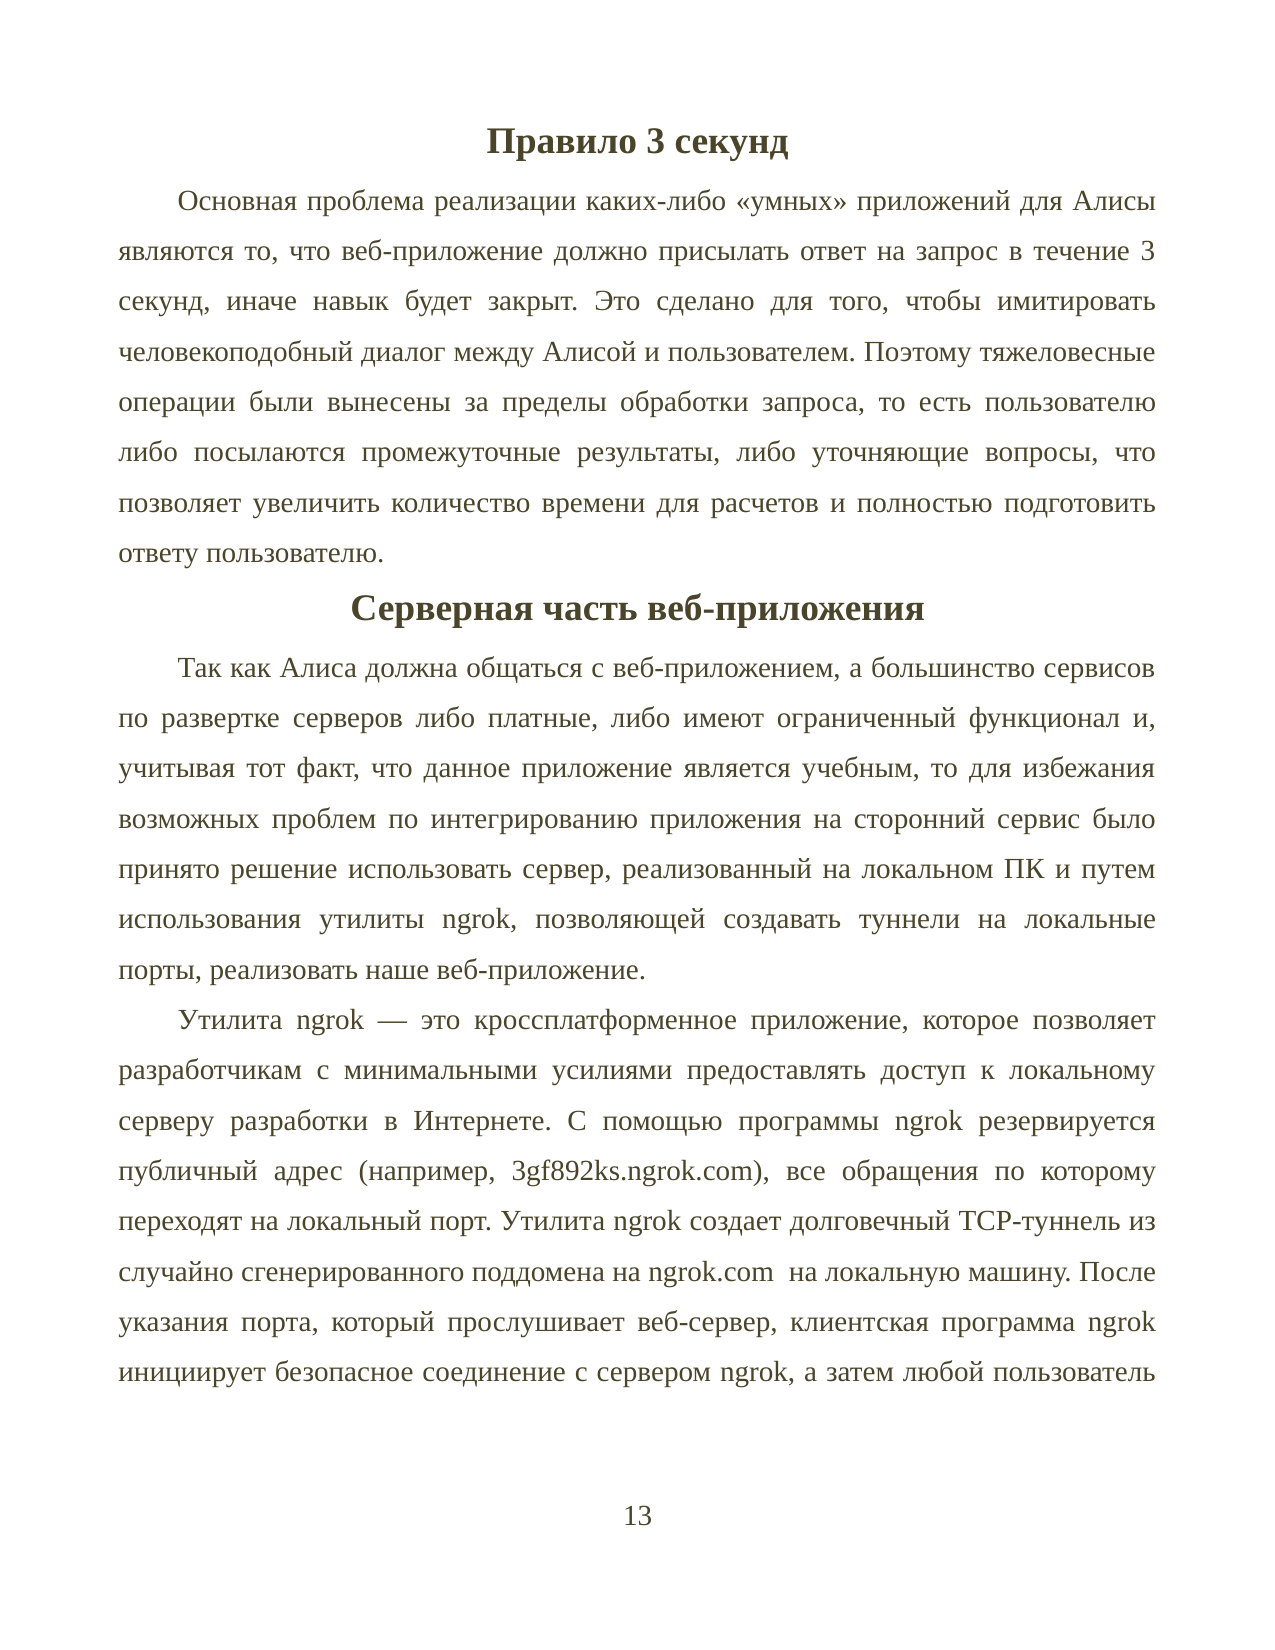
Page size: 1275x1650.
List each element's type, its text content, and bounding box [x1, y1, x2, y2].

text Так как Алиса должна общаться с веб-приложением, а большинство сервисов по развертке серверов либо платные, либо имеют ограниченный функционал и, учитывая тот факт, что данное приложение является учебным, то для избежания возможных проблем по интегрированию приложения на сторонний сервис было принято решение использовать сервер, реализованный на локальном ПК и путем использования утилиты ngrok, позволяющей создавать туннели на локальные порты, реализовать наше веб-приложение. [118, 650, 1157, 985]
text Основная проблема реализации каких-либо «умных» приложений для Алисы являются то, что веб-приложение должно присылать ответ на запрос в течение 3 секунд, иначе навык будет закрыт. Это сделано для того, чтобы имитировать человекоподобный диалог между Алисой и пользователем. Поэтому тяжеловесные операции были вынесены за пределы обработки запроса, то есть пользователю либо посылаются промежуточные результаты, либо уточняющие вопросы, что позволяет увеличить количество времени для расчетов и полностью подготовить ответу пользователю. [118, 183, 1157, 568]
subtitle Серверная часть веб-приложения [118, 585, 1157, 628]
text Утилита ngrok — это кроссплатформенное приложение, которое позволяет разработчикам с минимальными усилиями предоставлять доступ к локальному серверу разработки в Интернете. С помощью программы ngrok резервируется публичный адрес (например, 3gf892ks.ngrok.com), все обращения по которому переходят на локальный порт. Утилита ngrok создает долговечный TCP-туннель из случайно сгенерированного поддомена на ngrok.com на локальную машину. После указания порта, который прослушивает веб-сервер, клиентская программа ngrok инициирует безопасное соединение с сервером ngrok, а затем любой пользователь [118, 1002, 1157, 1388]
subtitle Правило 3 секунд [118, 118, 1157, 161]
